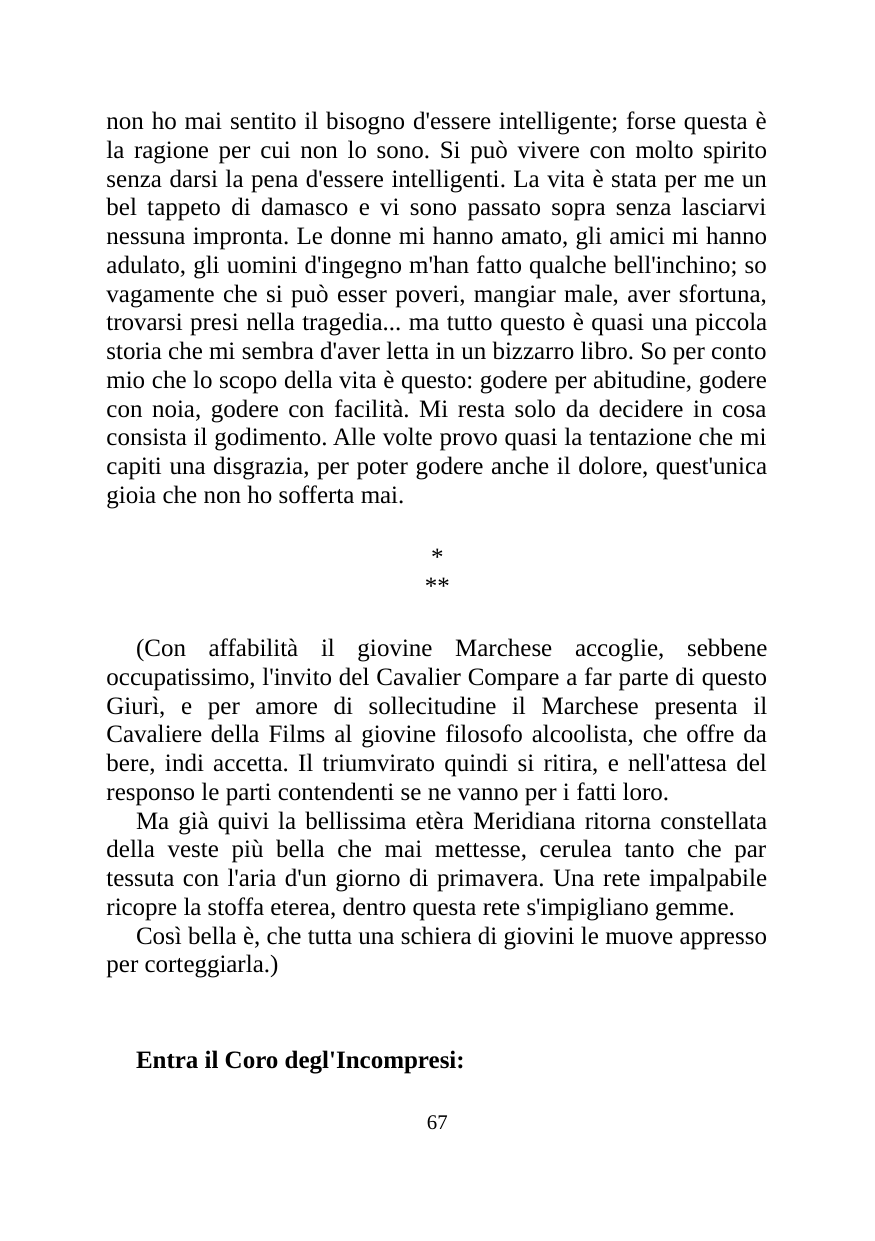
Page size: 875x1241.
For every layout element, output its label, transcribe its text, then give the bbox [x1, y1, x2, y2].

text Ma già quivi la bellissima etèra Meridiana ritorna constellata della veste più bella che mai mettesse, cerulea tanto che par tessuta con l'aria d'un giorno di primavera. Una rete impalpabile ricopre la stoffa eterea, dentro questa rete s'impigliano gemme. [106, 806, 768, 921]
text Entra il Coro degl'Incompresi: [106, 1045, 768, 1074]
text non ho mai sentito il bisogno d'essere intelligente; forse questa è la ragione per cui non lo sono. Si può vivere con molto spirito senza darsi la pena d'essere intelligenti. La vita è stata per me un bel tappeto di damasco e vi sono passato sopra senza lasciarvi nessuna impronta. Le donne mi hanno amato, gli amici mi hanno adulato, gli uomini d'ingegno m'han fatto qualche bell'inchino; so vagamente che si può esser poveri, mangiar male, aver sfortuna, trovarsi presi nella tragedia... ma tutto questo è quasi una piccola storia che mi sembra d'aver letta in un bizzarro libro. So per conto mio che lo scopo della vita è questo: godere per abitudine, godere con noia, godere con facilità. Mi resta solo da decidere in cosa consista il godimento. Alle volte provo quasi la tentazione che mi capiti una disgrazia, per poter godere anche il dolore, quest'unica gioia che non ho sofferta mai. [106, 106, 768, 509]
text Così bella è, che tutta una schiera di giovini le muove appresso per corteggiarla.) [106, 921, 768, 978]
text (Con affabilità il giovine Marchese accoglie, sebbene occupatissimo, l'invito del Cavalier Compare a far parte di questo Giurì, e per amore di sollecitudine il Marchese presenta il Cavaliere della Films al giovine filosofo alcoolista, che offre da bere, indi accetta. Il triumvirato quindi si ritira, e nell'attesa del responso le parti contendenti se ne vanno per i fatti loro. [106, 633, 768, 806]
text * [106, 542, 768, 571]
text ** [106, 571, 768, 600]
